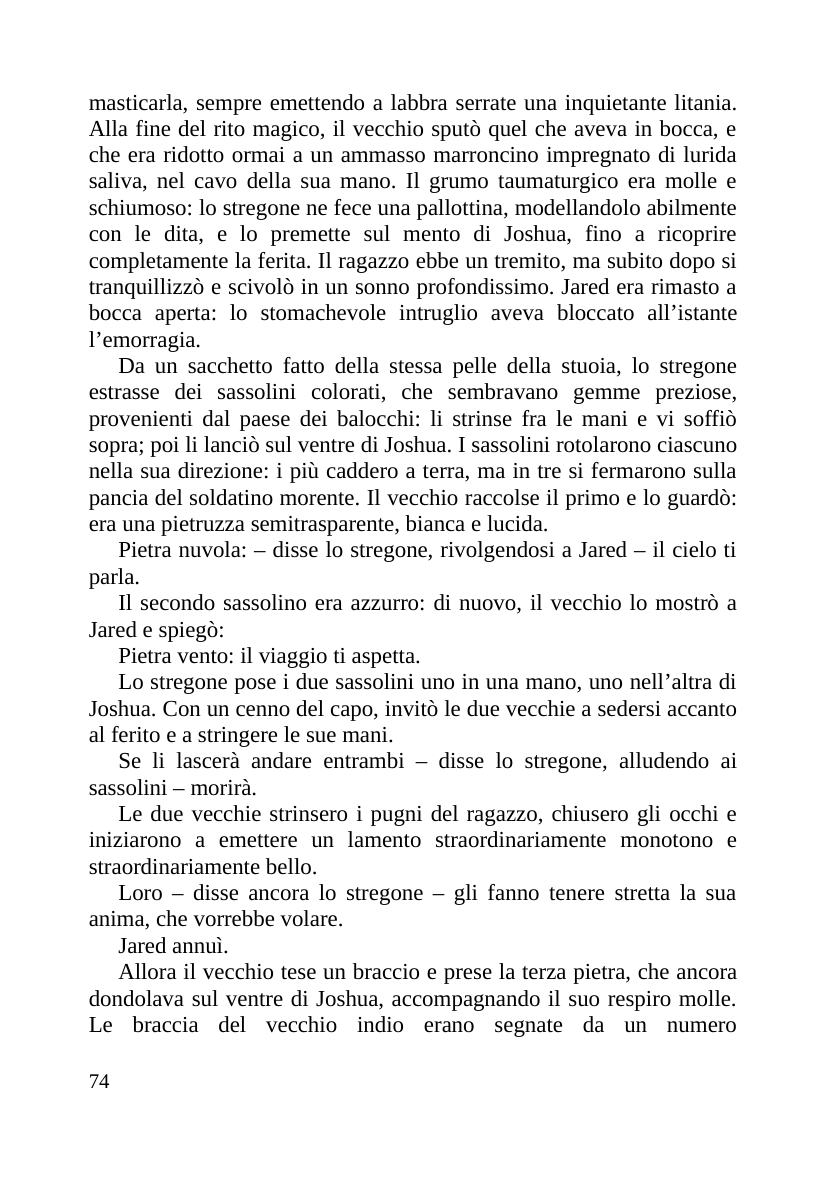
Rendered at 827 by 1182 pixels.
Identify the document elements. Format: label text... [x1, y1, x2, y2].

text Lo stregone pose i due sassolini uno in una mano, uno nell’altra di Joshua. Con un cenno del capo, invitò le due vecchie a sedersi accanto al ferito e a stringere le sue mani. [88, 668, 738, 747]
text masticarla, sempre emettendo a labbra serrate una inquietante litania. Alla fine del rito magico, il vecchio sputò quel che aveva in bocca, e che era ridotto ormai a un ammasso marroncino impregnato di lurida saliva, nel cavo della sua mano. Il grumo taumaturgico era molle e schiumoso: lo stregone ne fece una pallottina, modellandolo abilmente con le dita, e lo premette sul mento di Joshua, fino a ricoprire completamente la ferita. Il ragazzo ebbe un tremito, ma subito dopo si tranquillizzò e scivolò in un sonno profondissimo. Jared era rimasto a bocca aperta: lo stomachevole intruglio aveva bloccato all’istante l’emorragia. [88, 88, 738, 352]
text Pietra vento: il viaggio ti aspetta. [88, 642, 738, 668]
text Jared annuì. [88, 932, 738, 958]
text Loro – disse ancora lo stregone – gli fanno tenere stretta la sua anima, che vorrebbe volare. [88, 879, 738, 932]
text Le due vecchie strinsero i pugni del ragazzo, chiusero gli occhi e iniziarono a emettere un lamento straordinariamente monotono e straordinariamente bello. [88, 800, 738, 879]
text Se li lascerà andare entrambi – disse lo stregone, alludendo ai sassolini – morirà. [88, 747, 738, 800]
text Il secondo sassolino era azzurro: di nuovo, il vecchio lo mostrò a Jared e spiegò: [88, 589, 738, 642]
text Pietra nuvola: – disse lo stregone, rivolgendosi a Jared – il cielo ti parla. [88, 537, 738, 589]
text Da un sacchetto fatto della stessa pelle della stuoia, lo stregone estrasse dei sassolini colorati, che sembravano gemme preziose, provenienti dal paese dei balocchi: li strinse fra le mani e vi soffiò sopra; poi li lanciò sul ventre di Joshua. I sassolini rotolarono ciascuno nella sua direzione: i più caddero a terra, ma in tre si fermarono sulla pancia del soldatino morente. Il vecchio raccolse il primo e lo guardò: era una pietruzza semitrasparente, bianca e lucida. [88, 352, 738, 537]
text Allora il vecchio tese un braccio e prese la terza pietra, che ancora dondolava sul ventre di Joshua, accompagnando il suo respiro molle. Le braccia del vecchio indio erano segnate da un numero [88, 958, 738, 1037]
